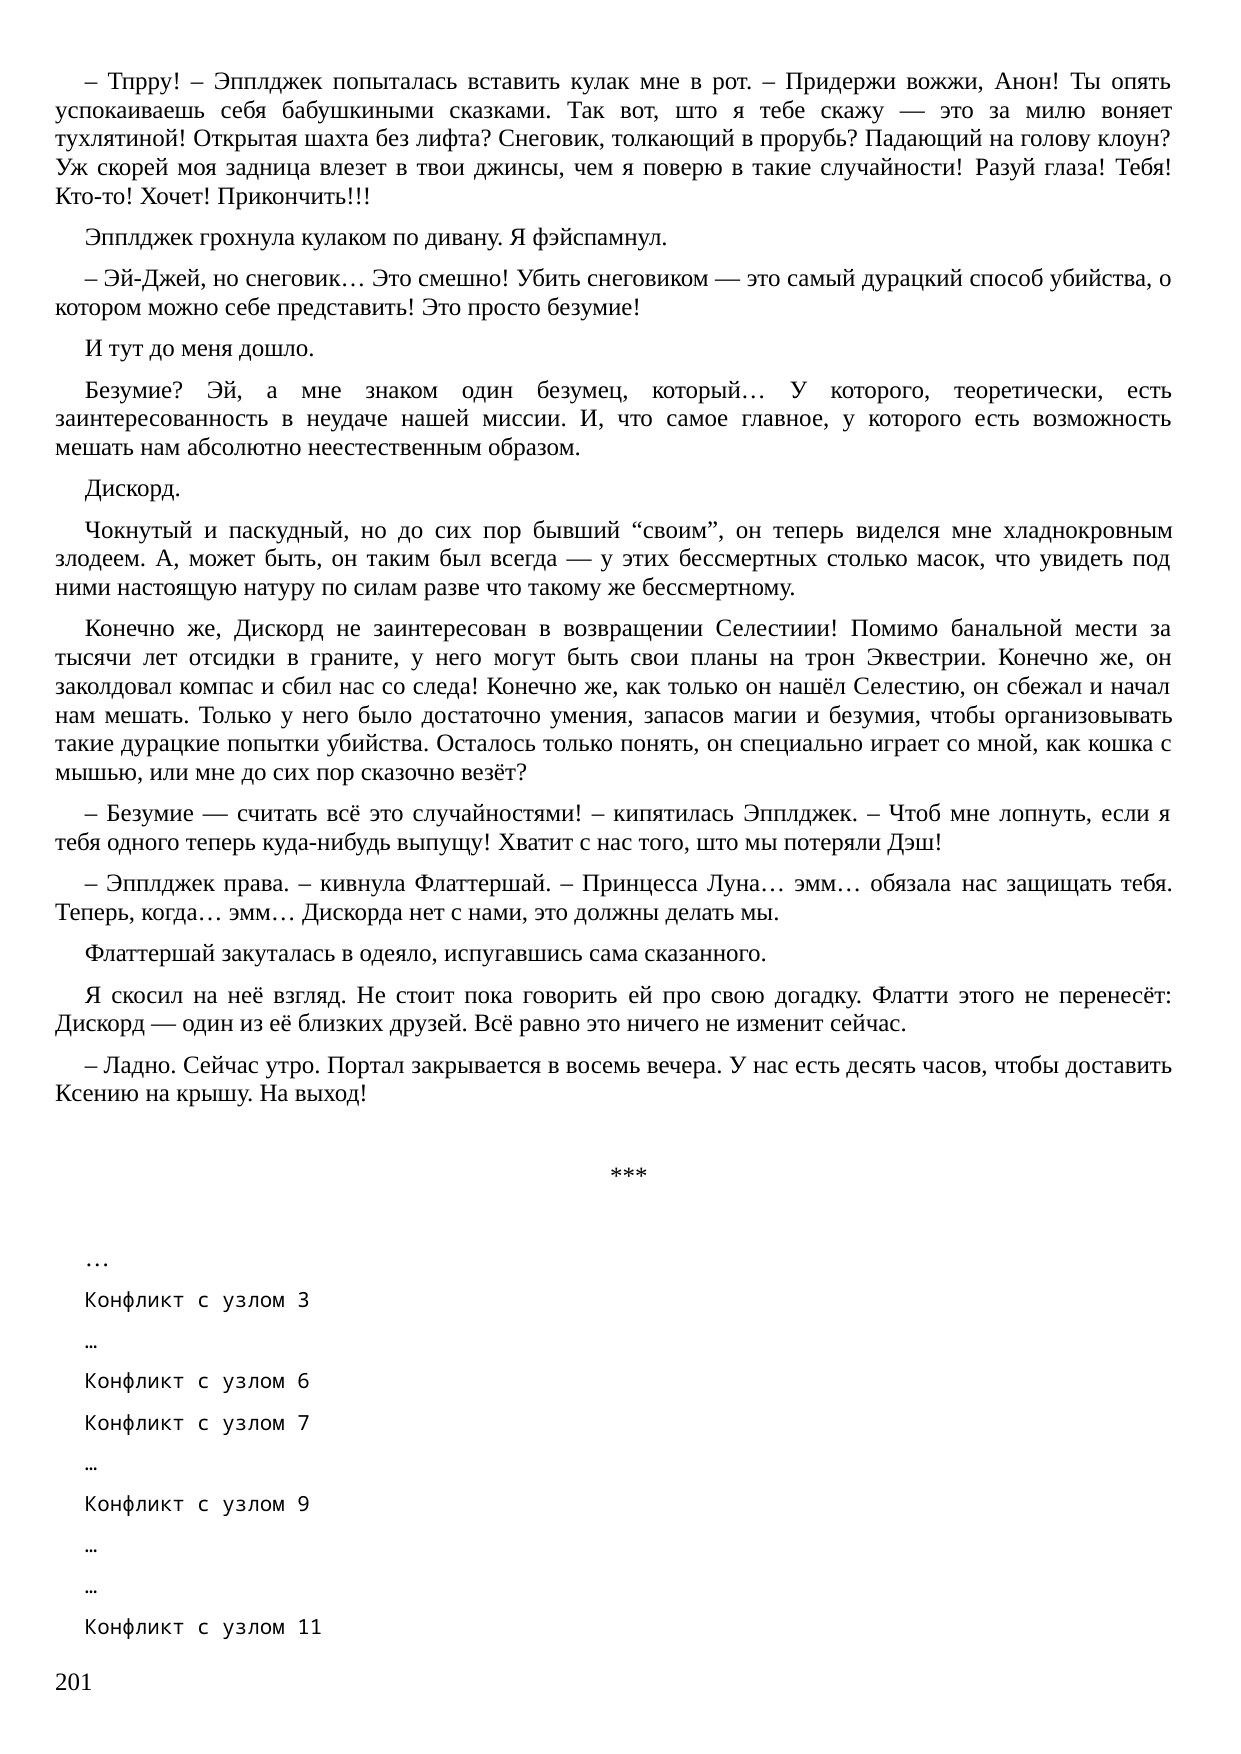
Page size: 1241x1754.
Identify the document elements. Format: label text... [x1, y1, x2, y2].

text – Тпрру! – Эпплджек попыталась вставить кулак мне в рот. – Придержи вожжи, Анон! Ты опять успокаиваешь себя бабушкиными сказками. Так вот, што я тебе скажу — это за милю воняет тухлятиной! Открытая шахта без лифта? Снеговик, толкающий в прорубь? Падающий на голову клоун? Уж скорей моя задница влезет в твои джинсы, чем я поверю в такие случайности! Разуй глаза! Тебя! Кто-то! Хочет! Прикончить!!! [55, 66, 1173, 210]
text Конечно же, Дискорд не заинтересован в возвращении Селестиии! Помимо банальной мести за тысячи лет отсидки в граните, у него могут быть свои планы на трон Эквестрии. Конечно же, он заколдовал компас и сбил нас со следа! Конечно же, как только он нашёл Селестию, он сбежал и начал нам мешать. Только у него было достаточно умения, запасов магии и безумия, чтобы организовывать такие дурацкие попытки убийства. Осталось только понять, он специально играет со мной, как кошка с мышью, или мне до сих пор сказочно везёт? [55, 613, 1173, 786]
text Конфликт с узлом 6 [55, 1367, 1173, 1395]
text – Безумие — считать всё это случайностями! – кипятилась Эпплджек. – Чтоб мне лопнуть, если я тебя одного теперь куда-нибудь выпущу! Хватит с нас того, што мы потеряли Дэш! [55, 798, 1173, 856]
text Чокнутый и паскудный, но до сих пор бывший “своим”, он теперь виделся мне хладнокровным злодеем. А, может быть, он таким был всегда — у этих бессмертных столько масок, что увидеть под ними настоящую натуру по силам разве что такому же бессмертному. [55, 515, 1173, 601]
text Флаттершай закуталась в одеяло, испугавшись сама сказанного. [55, 938, 1173, 967]
text … [55, 1448, 1173, 1477]
text … [55, 1571, 1173, 1600]
text – Эпплджек права. – кивнула Флаттершай. – Принцесса Луна… эмм… обязала нас защищать тебя. Теперь, когда… эмм… Дискорда нет с нами, это должны делать мы. [55, 868, 1173, 926]
text Я скосил на неё взгляд. Не стоит пока говорить ей про свою догадку. Флатти этого не перенесёт: Дискорд — один из её близких друзей. Всё равно это ничего не изменит сейчас. [55, 980, 1173, 1037]
text *** [55, 1161, 1173, 1190]
text Конфликт с узлом 11 [55, 1612, 1173, 1641]
text … [55, 1530, 1173, 1559]
text … [55, 1243, 1173, 1272]
text … [55, 1326, 1173, 1354]
text Конфликт с узлом 7 [55, 1408, 1173, 1436]
text Эпплджек грохнула кулаком по дивану. Я фэйспамнул. [55, 222, 1173, 251]
text Конфликт с узлом 3 [55, 1285, 1173, 1313]
text Безумие? Эй, а мне знаком один безумец, который… У которого, теоретически, есть заинтересованность в неудаче нашей миссии. И, что самое главное, у которого есть возможность мешать нам абсолютно неестественным образом. [55, 375, 1173, 461]
text – Ладно. Сейчас утро. Портал закрывается в восемь вечера. У нас есть десять часов, чтобы доставить Ксению на крышу. На выход! [55, 1050, 1173, 1107]
text – Эй-Джей, но снеговик… Это смешно! Убить снеговиком — это самый дурацкий способ убийства, о котором можно себе представить! Это просто безумие! [55, 263, 1173, 321]
text Конфликт с узлом 9 [55, 1489, 1173, 1518]
text И тут до меня дошло. [55, 333, 1173, 362]
text Дискорд. [55, 473, 1173, 502]
